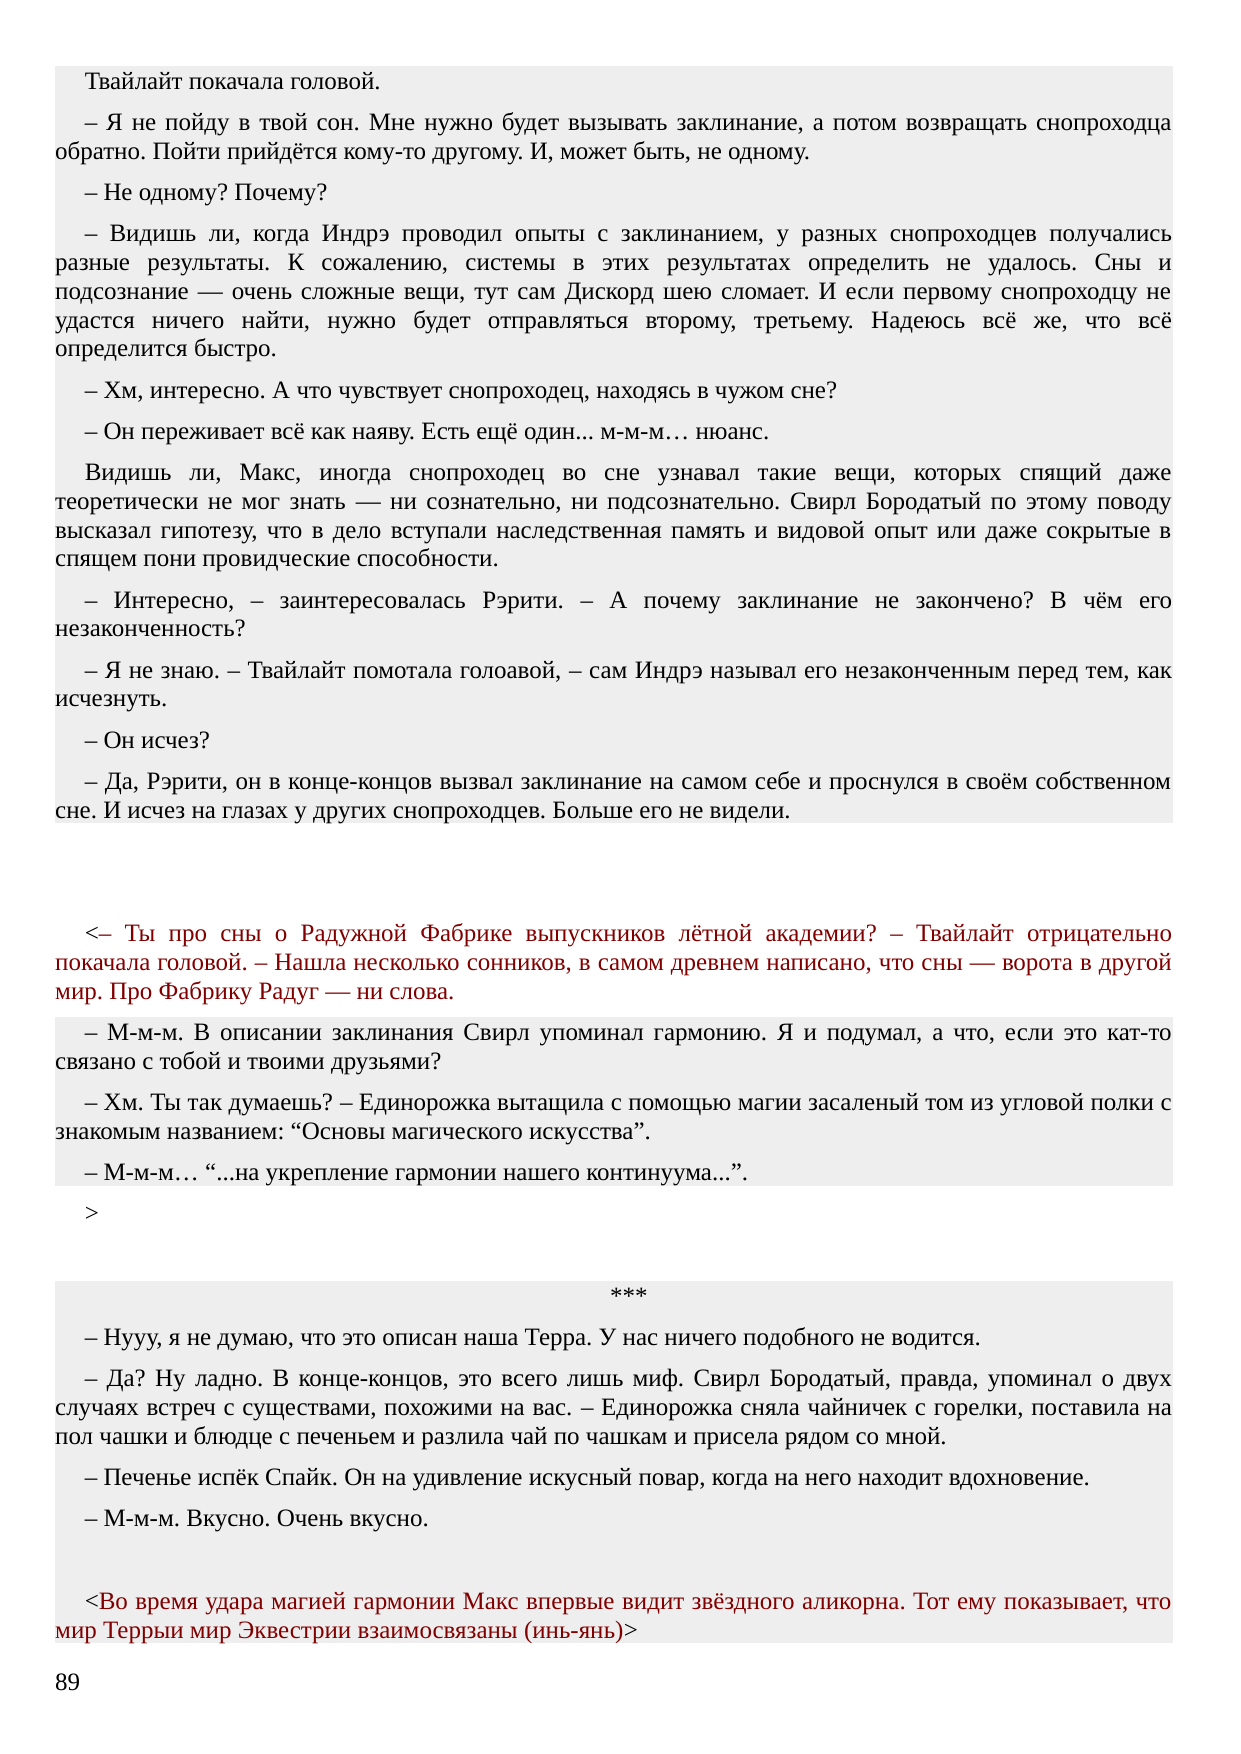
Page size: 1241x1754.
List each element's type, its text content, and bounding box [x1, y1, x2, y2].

text <– Ты про сны о Радужной Фабрике выпускников лётной академии? – Твайлайт отрицательно покачала головой. – Нашла несколько сонников, в самом древнем написано, что сны — ворота в другой мир. Про Фабрику Радуг — ни слова. [55, 918, 1173, 1005]
text – Да? Ну ладно. В конце-концов, это всего лишь миф. Свирл Бородатый, правда, упоминал о двух случаях встреч с существами, похожими на вас. – Единорожка сняла чайничек с горелки, поставила на пол чашки и блюдце с печеньем и разлила чай по чашкам и присела рядом со мной. [55, 1363, 1173, 1450]
text – М-м-м… “...на укрепление гармонии нашего континуума...”. [55, 1157, 1173, 1186]
text – Печенье испёк Спайк. Он на удивление искусный повар, когда на него находит вдохновение. [55, 1462, 1173, 1491]
text <Во время удара магией гармонии Макс впервые видит звёздного аликорна. Тот ему показывает, что мир Террыи мир Эквестрии взаимосвязаны (инь-янь)> [55, 1586, 1173, 1643]
text – Не одному? Почему? [55, 177, 1173, 206]
text Видишь ли, Макс, иногда снопроходец во сне узнавал такие вещи, которых спящий даже теоретически не мог знать — ни сознательно, ни подсознательно. Свирл Бородатый по этому поводу высказал гипотезу, что в дело вступали наследственная память и видовой опыт или даже сокрытые в спящем пони провидческие способности. [55, 457, 1173, 572]
text *** [55, 1281, 1173, 1310]
text – М-м-м. В описании заклинания Свирл упоминал гармонию. Я и подумал, а что, если это кат-то связано с тобой и твоими друзьями? [55, 1017, 1173, 1075]
text – Да, Рэрити, он в конце-концов вызвал заклинание на самом себе и проснулся в своём собственном сне. И исчез на глазах у других снопроходцев. Больше его не видели. [55, 766, 1173, 823]
text Твайлайт покачала головой. [55, 66, 1173, 95]
text – Нууу, я не думаю, что это описан наша Терра. У нас ничего подобного не водится. [55, 1322, 1173, 1351]
text – Он переживает всё как наяву. Есть ещё один... м-м-м… нюанс. [55, 416, 1173, 445]
text – Я не пойду в твой сон. Мне нужно будет вызывать заклинание, а потом возвращать снопроходца обратно. Пойти прийдётся кому-то другому. И, может быть, не одному. [55, 107, 1173, 165]
text – Хм. Ты так думаешь? – Единорожка вытащила с помощью магии засаленый том из угловой полки с знакомым названием: “Основы магического искусства”. [55, 1087, 1173, 1145]
text – Я не знаю. – Твайлайт помотала голоавой, – сам Индрэ называл его незаконченным перед тем, как исчезнуть. [55, 655, 1173, 712]
text – Он исчез? [55, 725, 1173, 753]
text – М-м-м. Вкусно. Очень вкусно. [55, 1503, 1173, 1532]
text – Видишь ли, когда Индрэ проводил опыты с заклинанием, у разных снопроходцев получались разные результаты. К сожалению, системы в этих результатах определить не удалось. Сны и подсознание — очень сложные вещи, тут сам Дискорд шею сломает. И если первому снопроходцу не удастся ничего найти, нужно будет отправляться второму, третьему. Надеюсь всё же, что всё определится быстро. [55, 218, 1173, 362]
text > [55, 1198, 1173, 1227]
text – Хм, интересно. А что чувствует снопроходец, находясь в чужом сне? [55, 375, 1173, 403]
text – Интересно, – заинтересовалась Рэрити. – А почему заклинание не закончено? В чём его незаконченность? [55, 585, 1173, 642]
